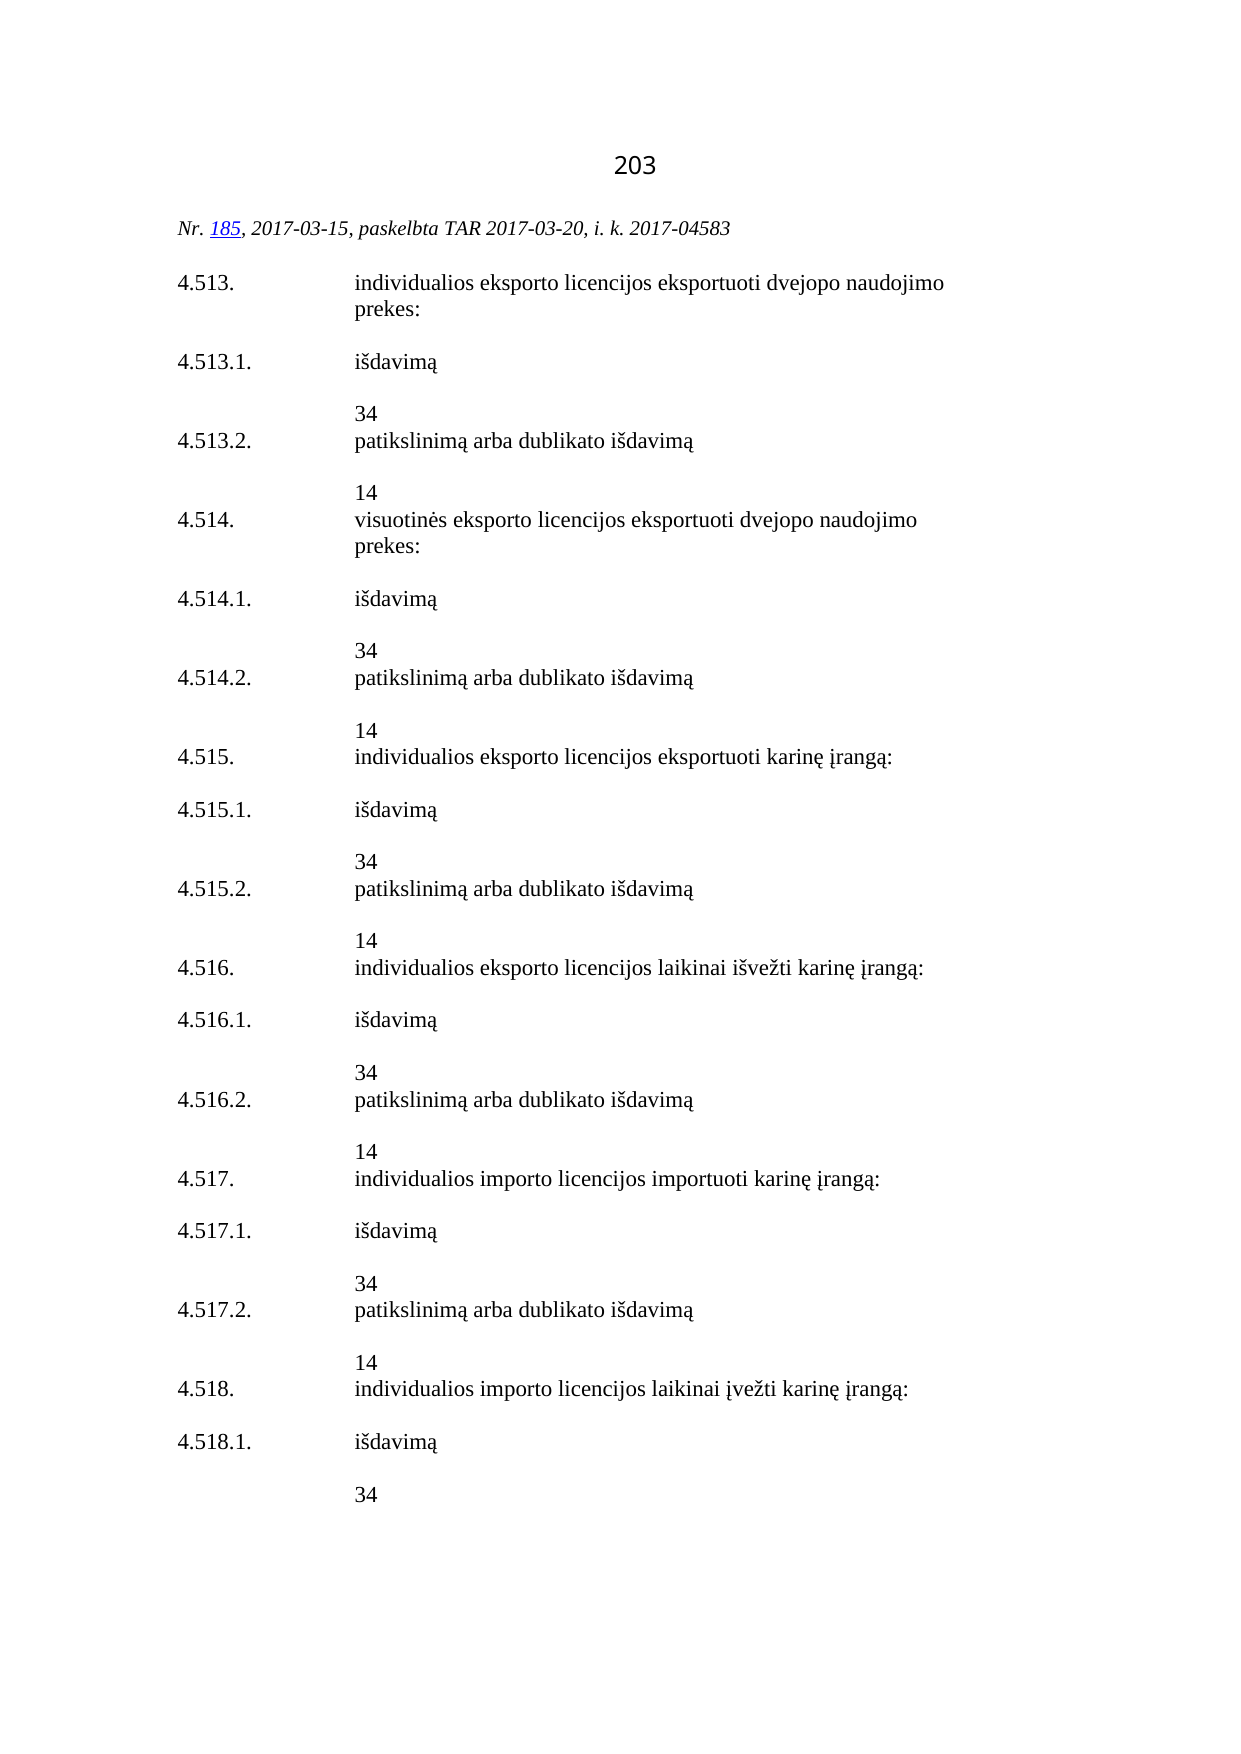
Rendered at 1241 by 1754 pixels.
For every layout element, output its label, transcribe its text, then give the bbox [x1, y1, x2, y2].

text Nr. 185, 2017-03-15, paskelbta TAR 2017-03-20, i. k. 2017-04583 [177, 216, 1093, 240]
text 4.517.1. išdavimą 34 [177, 1217, 945, 1296]
text 4.517.2. patikslinimą arba dublikato išdavimą 14 [177, 1296, 945, 1376]
text 4.514. visuotinės eksporto licencijos eksportuoti dvejopo naudojimo [177, 506, 945, 532]
text 4.515. individualios eksporto licencijos eksportuoti karinę įrangą: [177, 743, 945, 796]
text 4.518.1. išdavimą 34 [177, 1428, 945, 1507]
text 4.513.1. išdavimą 34 [177, 348, 945, 427]
text 4.516.1. išdavimą 34 [177, 1007, 945, 1086]
text 4.515.2. patikslinimą arba dublikato išdavimą 14 [177, 875, 945, 954]
text 4.516. individualios eksporto licencijos laikinai išvežti karinę įrangą: [177, 954, 945, 1007]
text prekes: [354, 532, 945, 585]
text 4.517. individualios importo licencijos importuoti karinę įrangą: [177, 1165, 945, 1217]
text prekes: [354, 295, 945, 348]
text 4.513. individualios eksporto licencijos eksportuoti dvejopo naudojimo [177, 269, 945, 295]
text 4.514.2. patikslinimą arba dublikato išdavimą 14 [177, 664, 945, 743]
text 4.516.2. patikslinimą arba dublikato išdavimą 14 [177, 1086, 945, 1165]
text 4.514.1. išdavimą 34 [177, 585, 945, 664]
text 4.513.2. patikslinimą arba dublikato išdavimą 14 [177, 427, 945, 506]
text 4.518. individualios importo licencijos laikinai įvežti karinę įrangą: [177, 1376, 945, 1428]
text 4.515.1. išdavimą 34 [177, 796, 945, 875]
